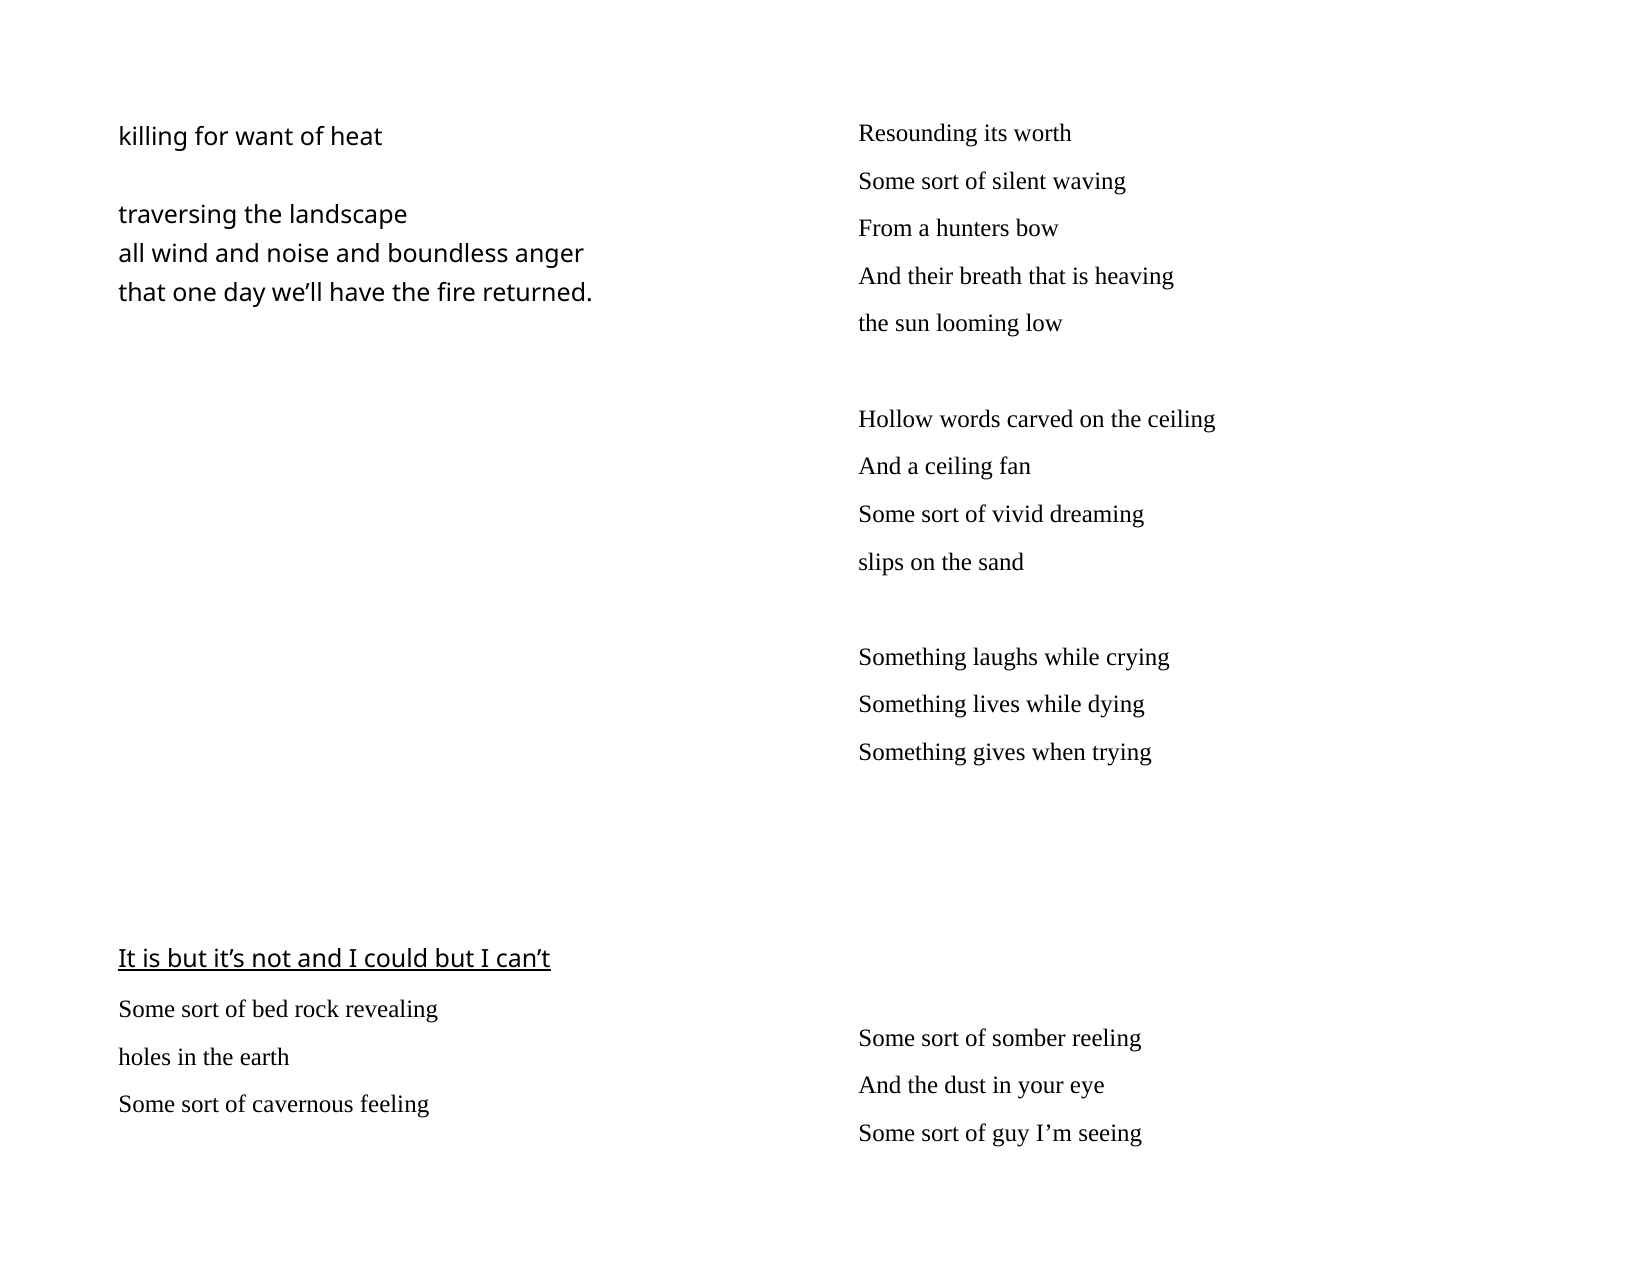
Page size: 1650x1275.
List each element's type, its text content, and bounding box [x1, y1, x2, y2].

text Some sort of bed rock revealing [118, 994, 792, 1023]
text that one day we’ll have the fire returned. [118, 275, 792, 309]
text Something lives while dying [858, 689, 1532, 718]
text And a ceiling fan [858, 451, 1532, 480]
text Some sort of cavernous feeling [118, 1089, 792, 1118]
text Something laughs while crying [858, 642, 1532, 671]
text Some sort of silent waving [858, 166, 1532, 194]
text It is but it’s not and I could but I can’t [118, 941, 792, 975]
text holes in the earth [118, 1042, 792, 1071]
text Something gives when trying [858, 737, 1532, 766]
text Resounding its worth [858, 118, 1532, 147]
text slips on the sand [858, 547, 1532, 575]
text Hollow words carved on the ceiling [858, 404, 1532, 432]
text traversing the landscape [118, 196, 792, 231]
text Some sort of vivid dreaming [858, 499, 1532, 528]
text And the dust in your eye [858, 1070, 1532, 1099]
text the sun looming low [858, 308, 1532, 337]
text Some sort of guy I’m seeing [858, 1118, 1532, 1147]
text all wind and noise and boundless anger [118, 236, 792, 270]
text From a hunters bow [858, 213, 1532, 242]
text And their breath that is heaving [858, 261, 1532, 290]
text Some sort of somber reeling [858, 1023, 1532, 1051]
text killing for want of heat [118, 118, 792, 152]
